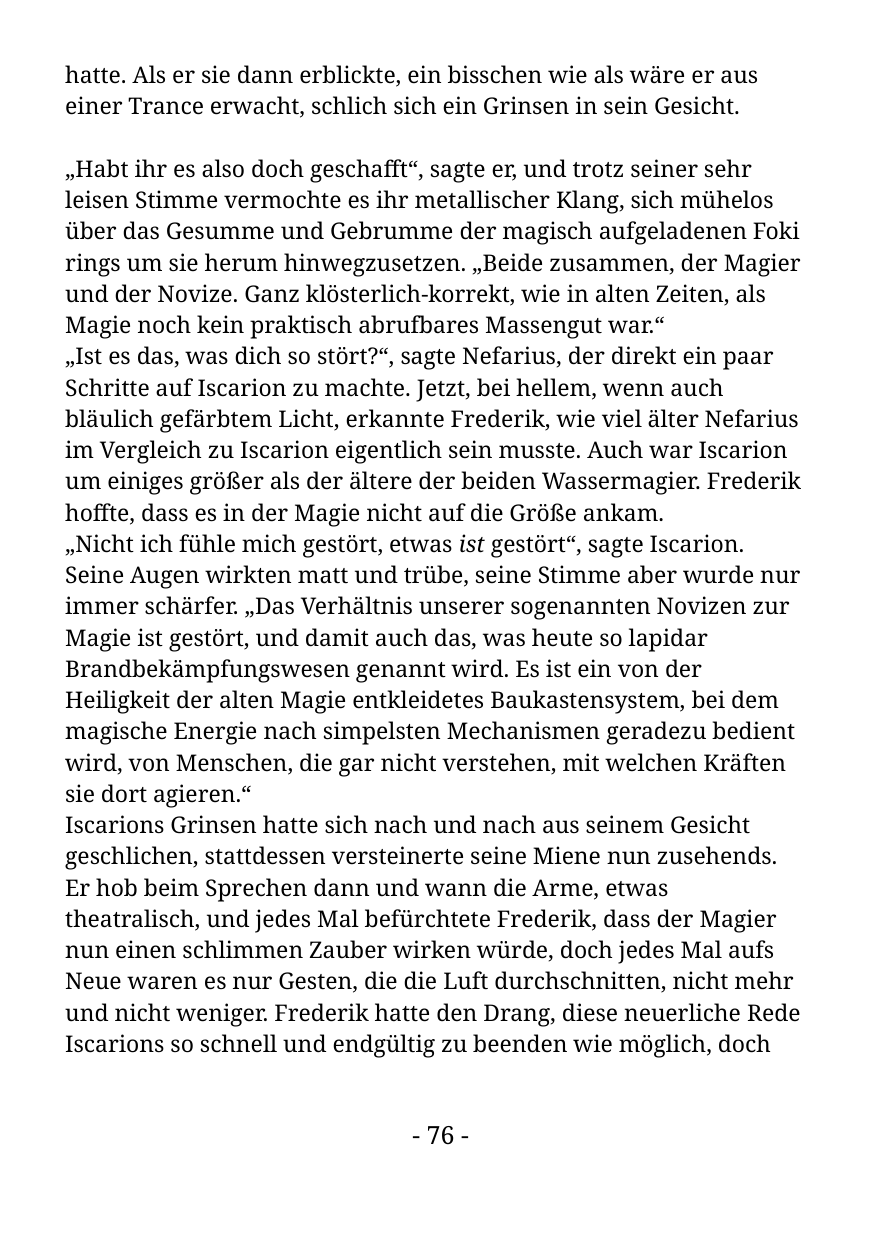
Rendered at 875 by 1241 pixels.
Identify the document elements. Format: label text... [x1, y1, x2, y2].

text Iscarions Grinsen hatte sich nach und nach aus seinem Gesicht geschlichen, stattdessen versteinerte seine Miene nun zusehends. Er hob beim Sprechen dann und wann die Arme, etwas theatralisch, und jedes Mal befürchtete Frederik, dass der Magier nun einen schlimmen Zauber wirken würde, doch jedes Mal aufs Neue waren es nur Gesten, die die Luft durchschnitten, nicht mehr und nicht weniger. Frederik hatte den Drang, diese neuerliche Rede Iscarions so schnell und endgültig zu beenden wie möglich, doch [65, 809, 809, 1059]
text „Ist es das, was dich so stört?“, sagte Nefarius, der direkt ein paar Schritte auf Iscarion zu machte. Jetzt, bei hellem, wenn auch bläulich gefärbtem Licht, erkannte Frederik, wie viel älter Nefarius im Vergleich zu Iscarion eigentlich sein musste. Auch war Iscarion um einiges größer als der ältere der beiden Wassermagier. Frederik hoffte, dass es in der Magie nicht auf die Größe ankam. [65, 340, 809, 528]
text „Habt ihr es also doch geschafft“, sagte er, und trotz seiner sehr leisen Stimme vermochte es ihr metallischer Klang, sich mühelos über das Gesumme und Gebrumme der magisch aufgeladenen Foki rings um sie herum hinwegzusetzen. „Beide zusammen, der Magier und der Novize. Ganz klösterlich-korrekt, wie in alten Zeiten, als Magie noch kein praktisch abrufbares Massengut war.“ [65, 153, 809, 340]
text hatte. Als er sie dann erblickte, ein bisschen wie als wäre er aus einer Trance erwacht, schlich sich ein Grinsen in sein Gesicht. [65, 59, 809, 122]
text „Nicht ich fühle mich gestört, etwas ist gestört“, sagte Iscarion. Seine Augen wirkten matt und trübe, seine Stimme aber wurde nur immer schärfer. „Das Verhältnis unserer sogenannten Novizen zur Magie ist gestört, und damit auch das, was heute so lapidar Brandbekämpfungswesen genannt wird. Es ist ein von der Heiligkeit der alten Magie entkleidetes Baukastensystem, bei dem magische Energie nach simpelsten Mechanismen geradezu bedient wird, von Menschen, die gar nicht verstehen, mit welchen Kräften sie dort agieren.“ [65, 528, 809, 809]
